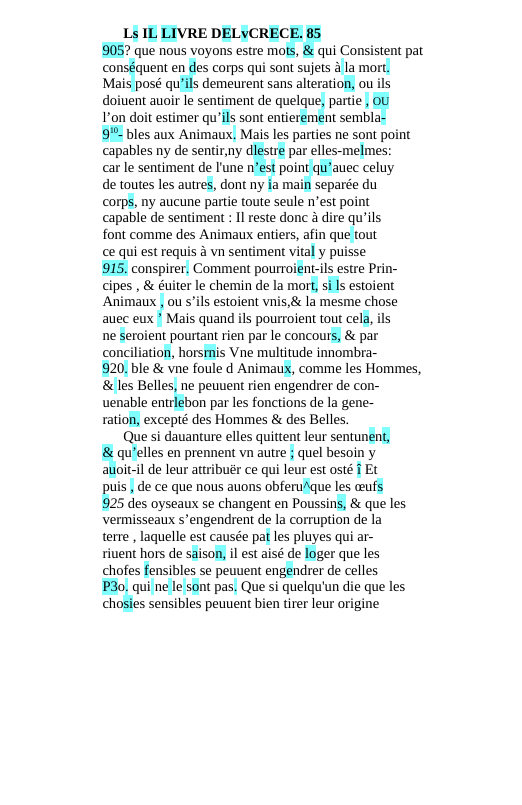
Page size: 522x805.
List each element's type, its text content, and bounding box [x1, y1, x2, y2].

text Ls IL LIVRE DELvCRECE. 85 905? que nous voyons estre mots, & qui Consistent pat conséquent en des corps qui sont sujets à la mort. Mais posé qu’ils demeurent sans alteration, ou ils doiuent auoir le sentiment de quelque, partie , ou l’on doit estimer qu’ils sont entierement sembla- 910- bles aux Animaux. Mais les parties ne sont point capables ny de sentir,ny dlestre par elles-melmes: car le sentiment de l'une n’est point qu’auec celuy de toutes les autres, dont ny ia main separée du corps, ny aucune partie toute seule n’est point capable de sentiment : Il reste donc à dire qu’ils font comme des Animaux entiers, afin que tout ce qui est requis à vn sentiment vital y puisse 915. conspirer. Comment pourroient-ils estre Prin- cipes , & éuiter le chemin de la mort, si ls estoient Animaux , ou s’ils estoient vnis,& la mesme chose auec eux ’ Mais quand ils pourroient tout cela, ils ne seroient pourtant rien par le concours, & par conciliation, horsrnis Vne multitude innombra- 920. ble & vne foule d Animaux, comme les Hommes, & les Belles, ne peuuent rien engendrer de con- uenable entrlebon par les fonctions de la gene- ration, excepté des Hommes & des Belles. [102, 25, 499, 427]
text Que si dauanture elles quittent leur sentunent, & qu’elles en prennent vn autre ; quel besoin y auoit-il de leur attribuër ce qui leur est osté î Et puis , de ce que nous auons obferu^que les œufs 925 des oyseaux se changent en Poussins, & que les vermisseaux s’engendrent de la corruption de la terre , laquelle est causée pat les pluyes qui ar- riuent hors de saison, il est aisé de loger que les chofes fensibles se peuuent engendrer de celles P3o. qui ne le sont pas. Que si quelqu'un die que les chosies sensibles peuuent bien tirer leur origine [102, 427, 499, 612]
